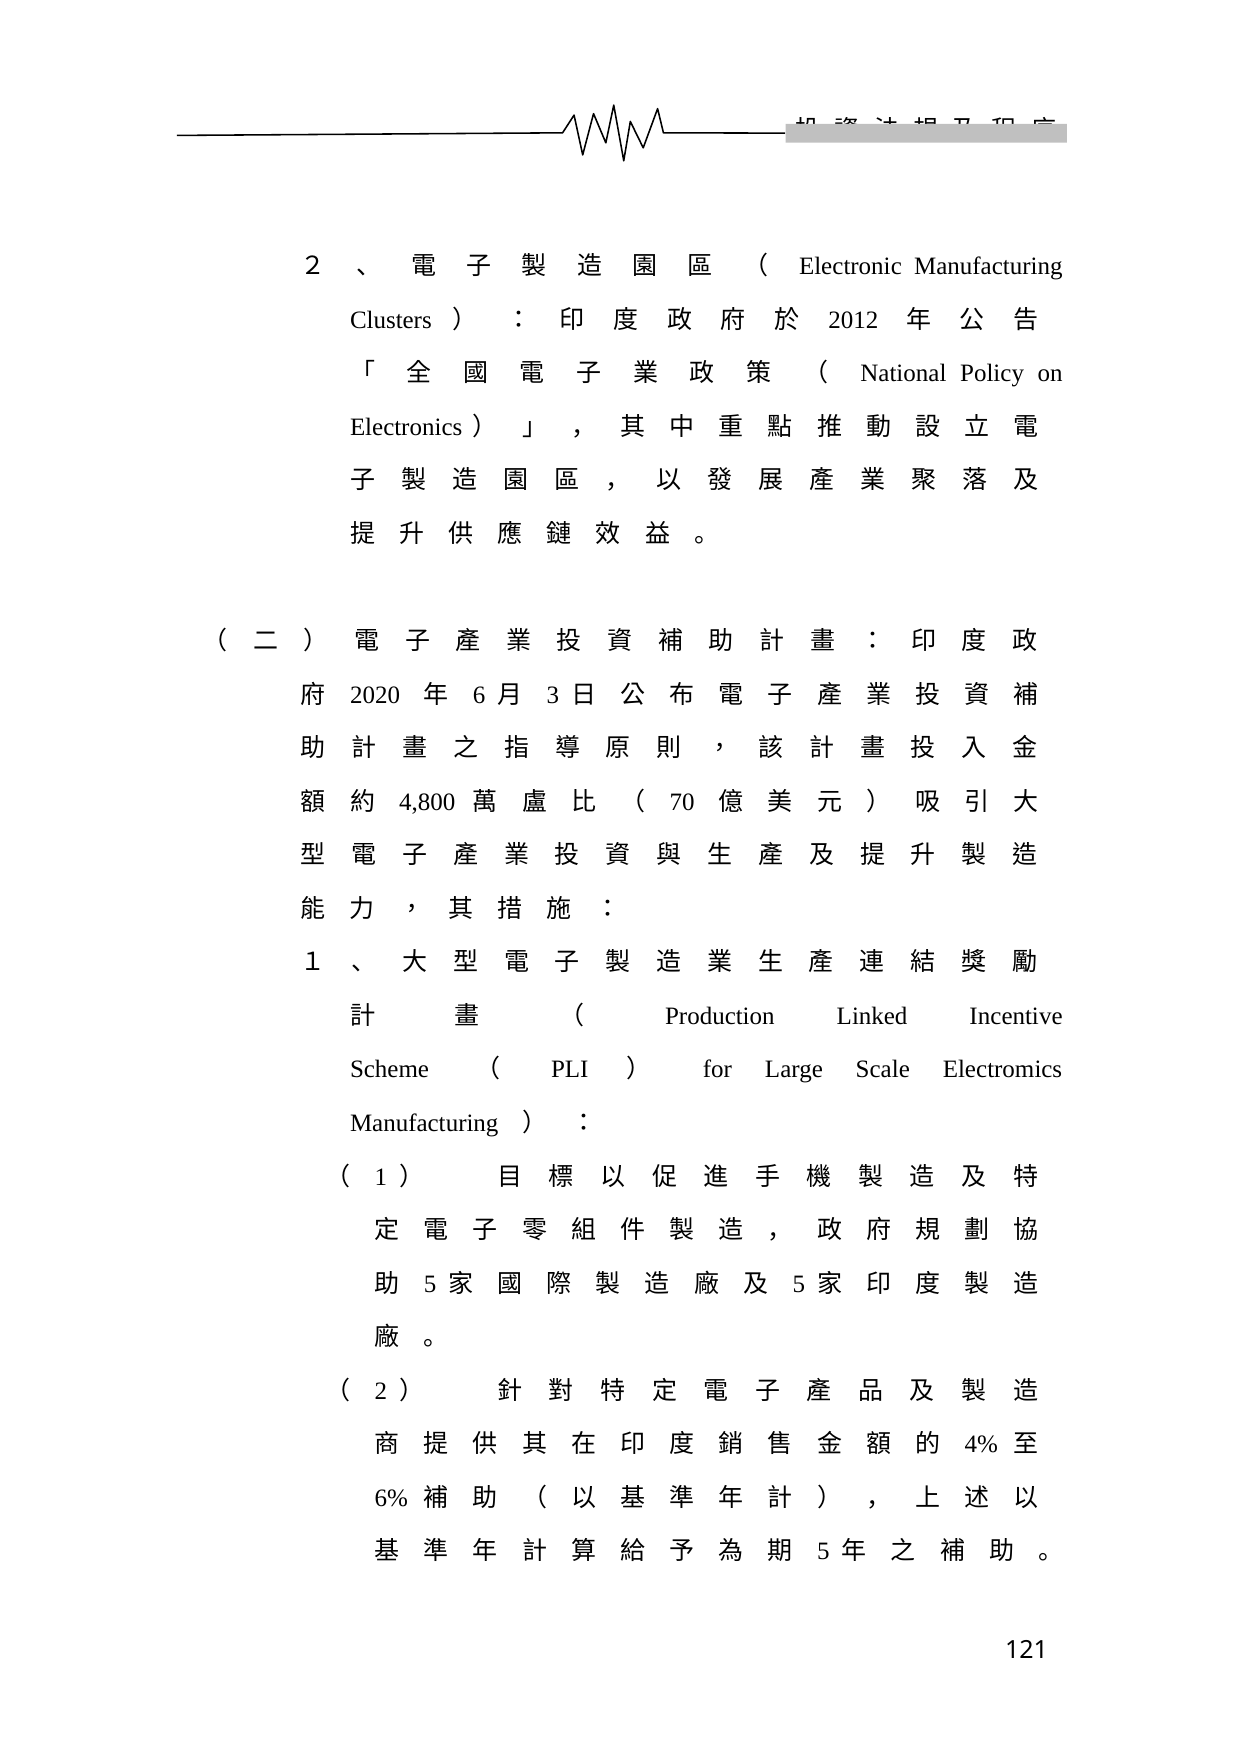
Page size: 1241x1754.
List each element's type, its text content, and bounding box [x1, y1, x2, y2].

text （2） 針對特定電子產品及製造商提供其在印度銷售金額的4%至6%補助（以基準年計），上述以基準年計算給予為期5年之補助。 [301, 1362, 1063, 1576]
text ２、電子製造園區（Electronic Manufacturing Clusters）：印度政府於2012年公告「全國電子業政策（National Policy on Electronics）」，其中重點推動設立電子製造園區，以發展產業聚落及提升供應鏈效益。 [276, 237, 1063, 558]
text （1） 目標以促進手機製造及特定電子零組件製造，政府規劃協助5家國際製造廠及5家印度製造廠。 [301, 1147, 1063, 1362]
text （二）電子產業投資補助計畫：印度政府2020年6月3日公布電子產業投資補助計畫之指導原則，該計畫投入金額約4,800萬盧比（70億美元）吸引大型電子產業投資與生產及提升製造能力，其措施： [202, 612, 1063, 933]
text １、大型電子製造業生產連結獎勵計畫（Production Linked Incentive Scheme（PLI）for Large Scale Electromics Manufacturing）： [276, 933, 1063, 1147]
